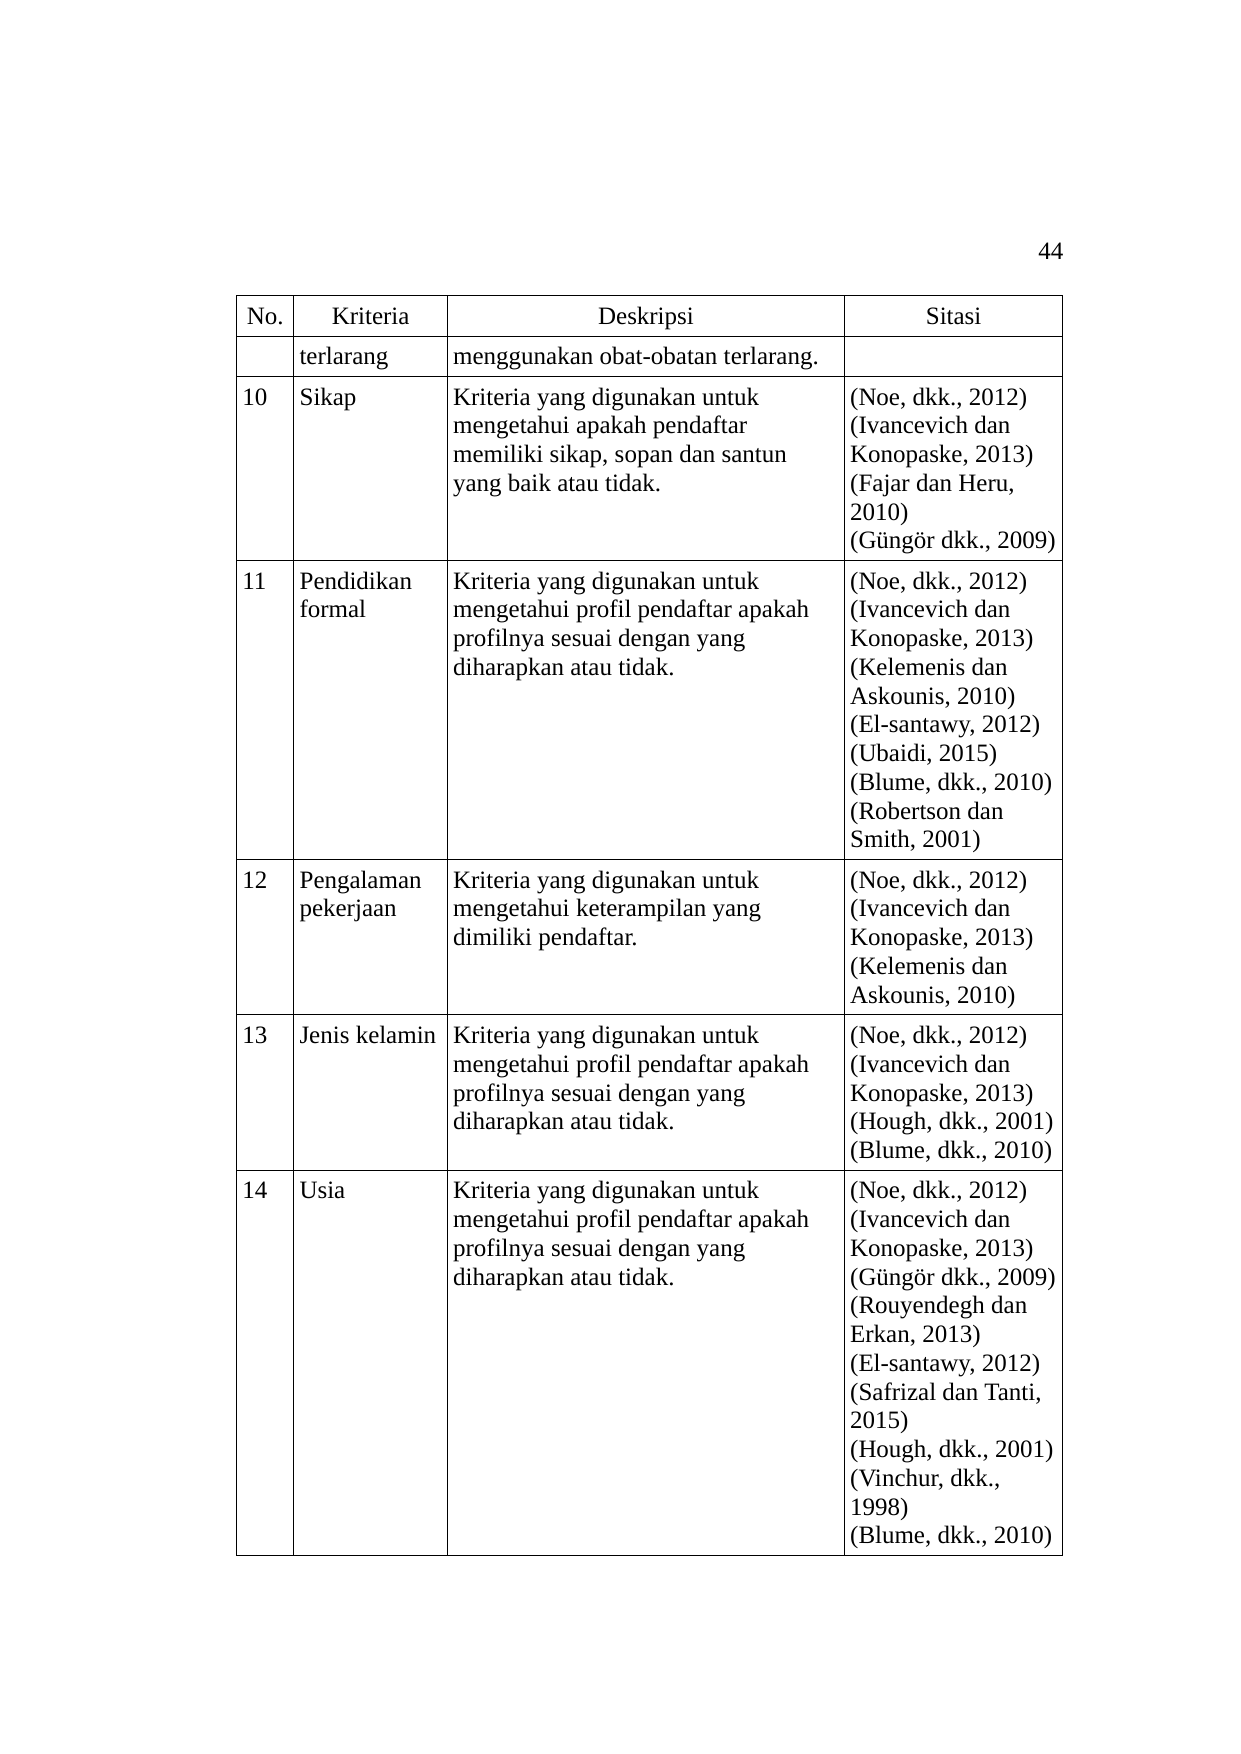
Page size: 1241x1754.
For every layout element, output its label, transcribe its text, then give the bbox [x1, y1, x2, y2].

table_cell (Noe, dkk., 2012) (Ivancevich dan Konopaske, 2013) (Güngör dkk., 2009) (Rouyendegh dan Erkan, 2013) (El-santawy, 2012) (Safrizal dan Tanti, 2015) (Hough, dkk., 2001) (Vinchur, dkk., 1998) (Blume, dkk., 2010) [845, 1171, 1062, 1555]
table_cell (Noe, dkk., 2012) (Ivancevich dan Konopaske, 2013) (Hough, dkk., 2001) (Blume, dkk., 2010) [845, 1015, 1062, 1169]
table_cell Jenis kelamin [294, 1015, 447, 1169]
table_cell [845, 337, 1062, 376]
table_cell 14 [237, 1171, 293, 1555]
table_cell Kriteria yang digunakan untuk mengetahui profil pendaftar apakah profilnya sesuai dengan yang diharapkan atau tidak. [448, 561, 844, 859]
table_cell Kriteria yang digunakan untuk mengetahui apakah pendaftar memiliki sikap, sopan dan santun yang baik atau tidak. [448, 377, 844, 560]
table_cell 11 [237, 561, 293, 859]
table_cell menggunakan obat-obatan terlarang. [448, 337, 844, 376]
table_header Sitasi [845, 296, 1062, 336]
table_cell Pengalaman pekerjaan [294, 860, 447, 1014]
table_header Deskripsi [448, 296, 844, 336]
table_cell (Noe, dkk., 2012) (Ivancevich dan Konopaske, 2013) (Kelemenis dan Askounis, 2010) (El-santawy, 2012) (Ubaidi, 2015) (Blume, dkk., 2010) (Robertson dan Smith, 2001) [845, 561, 1062, 859]
table_cell 10 [237, 377, 293, 560]
table_cell terlarang [294, 337, 447, 376]
table_cell 12 [237, 860, 293, 1014]
table_cell Kriteria yang digunakan untuk mengetahui keterampilan yang dimiliki pendaftar. [448, 860, 844, 1014]
table_cell Kriteria yang digunakan untuk mengetahui profil pendaftar apakah profilnya sesuai dengan yang diharapkan atau tidak. [448, 1015, 844, 1169]
table_header No. [237, 296, 293, 336]
table_cell Sikap [294, 377, 447, 560]
table_cell 13 [237, 1015, 293, 1169]
table_cell Usia [294, 1171, 447, 1555]
table_header Kriteria [294, 296, 447, 336]
table_cell (Noe, dkk., 2012) (Ivancevich dan Konopaske, 2013) (Fajar dan Heru, 2010) (Güngör dkk., 2009) [845, 377, 1062, 560]
table_cell [237, 337, 293, 376]
table_cell Kriteria yang digunakan untuk mengetahui profil pendaftar apakah profilnya sesuai dengan yang diharapkan atau tidak. [448, 1171, 844, 1555]
table_cell Pendidikan formal [294, 561, 447, 859]
table_cell (Noe, dkk., 2012) (Ivancevich dan Konopaske, 2013) (Kelemenis dan Askounis, 2010) [845, 860, 1062, 1014]
